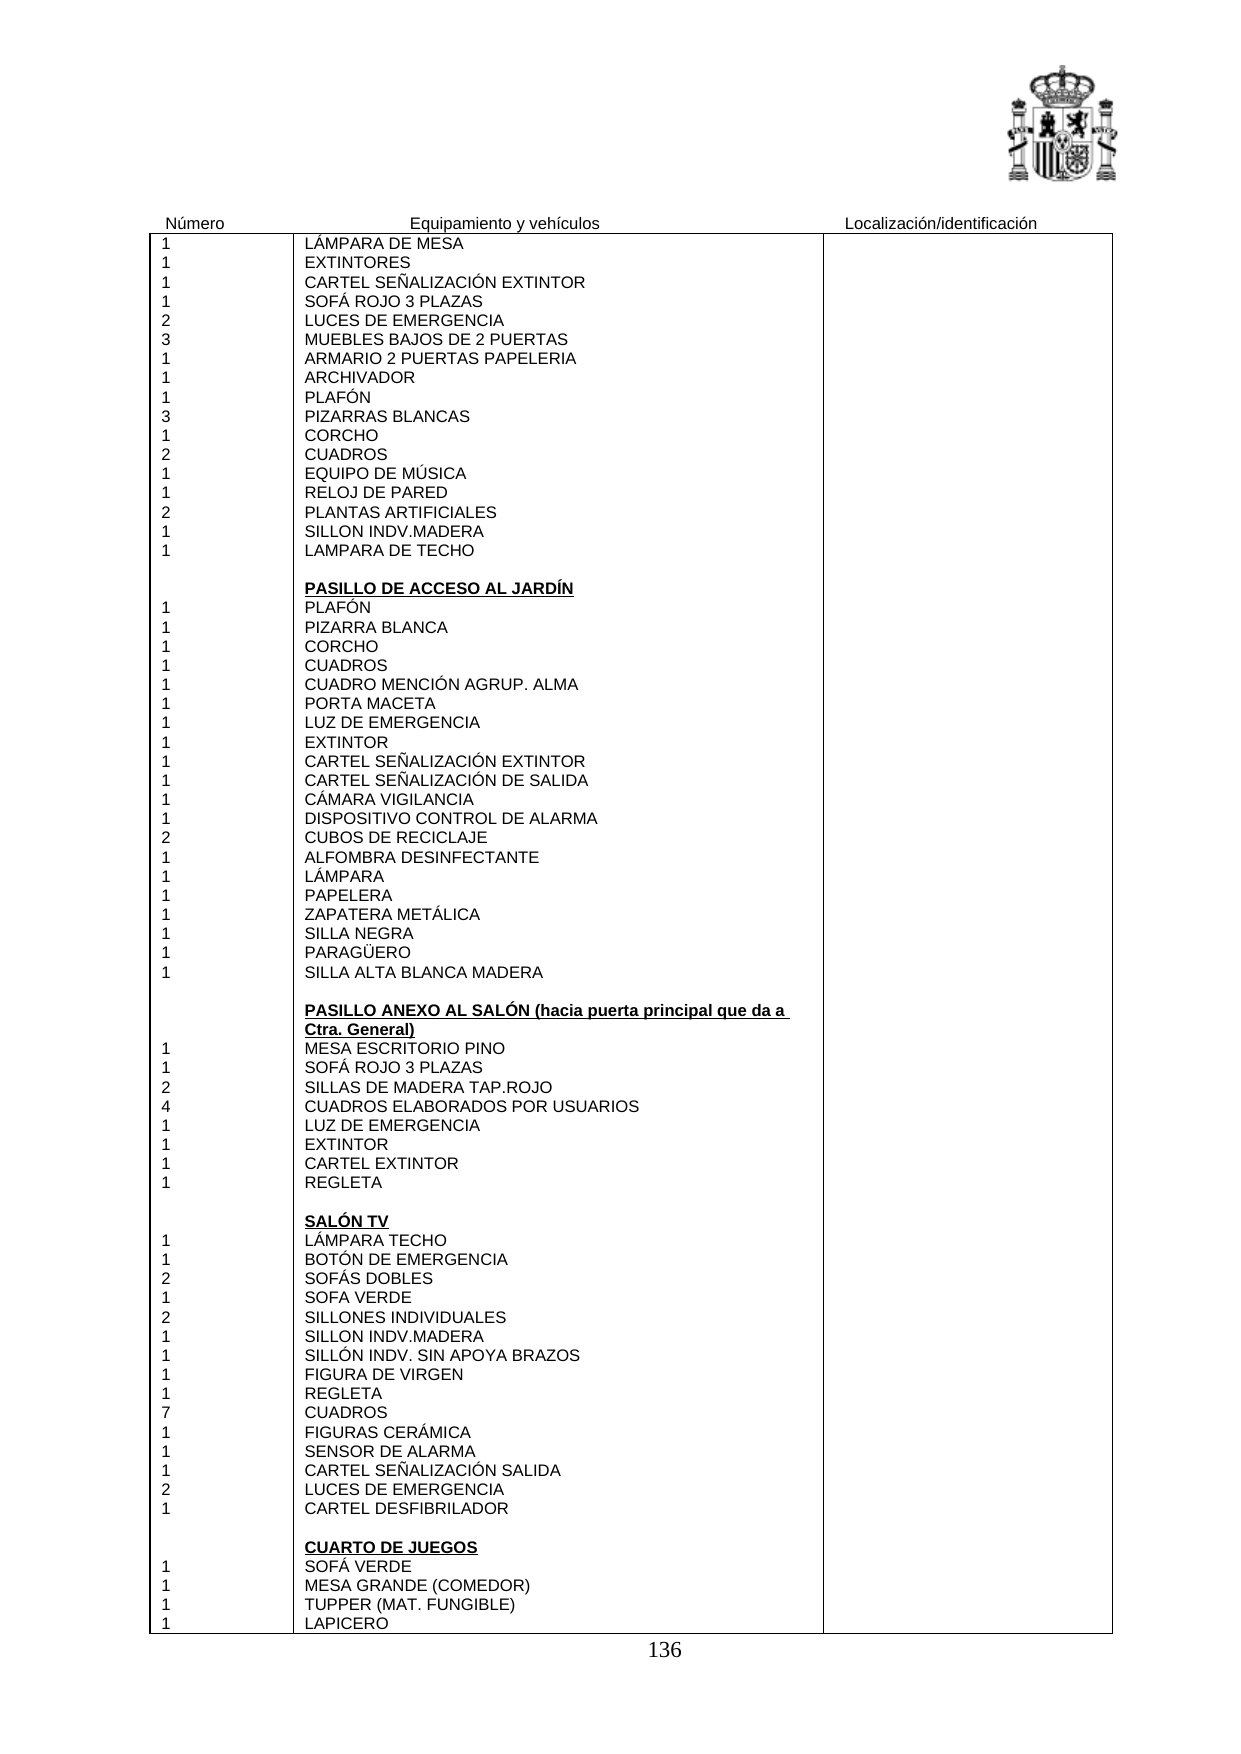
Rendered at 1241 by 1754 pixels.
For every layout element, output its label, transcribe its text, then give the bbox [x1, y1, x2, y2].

table_header Número [154, 189, 297, 233]
table_cell 1 1 1 1 2 3 1 1 1 3 1 2 1 1 2 1 1 1 1 1 1 1 1 1 1 1 1 1 1 2 1 1 1 1 1 1 1 1 1 2 4 1 1 1 1 1 1 2 1 2 1 1 1 1 7 1 1 1 2 1 1 1 1 1 [151, 234, 293, 1633]
table_header Localización/identificación [708, 189, 1116, 233]
table_cell LÁMPARA DE MESA EXTINTORES CARTEL SEÑALIZACIÓN EXTINTOR SOFÁ ROJO 3 PLAZAS LUCES DE EMERGENCIA MUEBLES BAJOS DE 2 PUERTAS ARMARIO 2 PUERTAS PAPELERIA ARCHIVADOR PLAFÓN PIZARRAS BLANCAS CORCHO CUADROS EQUIPO DE MÚSICA RELOJ DE PARED PLANTAS ARTIFICIALES SILLON INDV.MADERA LAMPARA DE TECHO PASILLO DE ACCESO AL JARDÍN PLAFÓN PIZARRA BLANCA CORCHO CUADROS CUADRO MENCIÓN AGRUP. ALMA PORTA MACETA LUZ DE EMERGENCIA EXTINTOR CARTEL SEÑALIZACIÓN EXTINTOR CARTEL SEÑALIZACIÓN DE SALIDA CÁMARA VIGILANCIA DISPOSITIVO CONTROL DE ALARMA CUBOS DE RECICLAJE ALFOMBRA DESINFECTANTE LÁMPARA PAPELERA ZAPATERA METÁLICA SILLA NEGRA PARAGÜERO SILLA ALTA BLANCA MADERA PASILLO ANEXO AL SALÓN (hacia puerta principal que da a Ctra. General) MESA ESCRITORIO PINO SOFÁ ROJO 3 PLAZAS SILLAS DE MADERA TAP.ROJO CUADROS ELABORADOS POR USUARIOS LUZ DE EMERGENCIA EXTINTOR CARTEL EXTINTOR REGLETA SALÓN TV LÁMPARA TECHO BOTÓN DE EMERGENCIA SOFÁS DOBLES SOFA VERDE SILLONES INDIVIDUALES SILLON INDV.MADERA SILLÓN INDV. SIN APOYA BRAZOS FIGURA DE VIRGEN REGLETA CUADROS FIGURAS CERÁMICA SENSOR DE ALARMA CARTEL SEÑALIZACIÓN SALIDA LUCES DE EMERGENCIA CARTEL DESFIBRILADOR CUARTO DE JUEGOS SOFÁ VERDE MESA GRANDE (COMEDOR) TUPPER (MAT. FUNGIBLE) LAPICERO [294, 234, 823, 1633]
table_header [150, 189, 154, 233]
table_header Equipamiento y vehículos [297, 189, 708, 233]
table_cell [824, 234, 1112, 1633]
